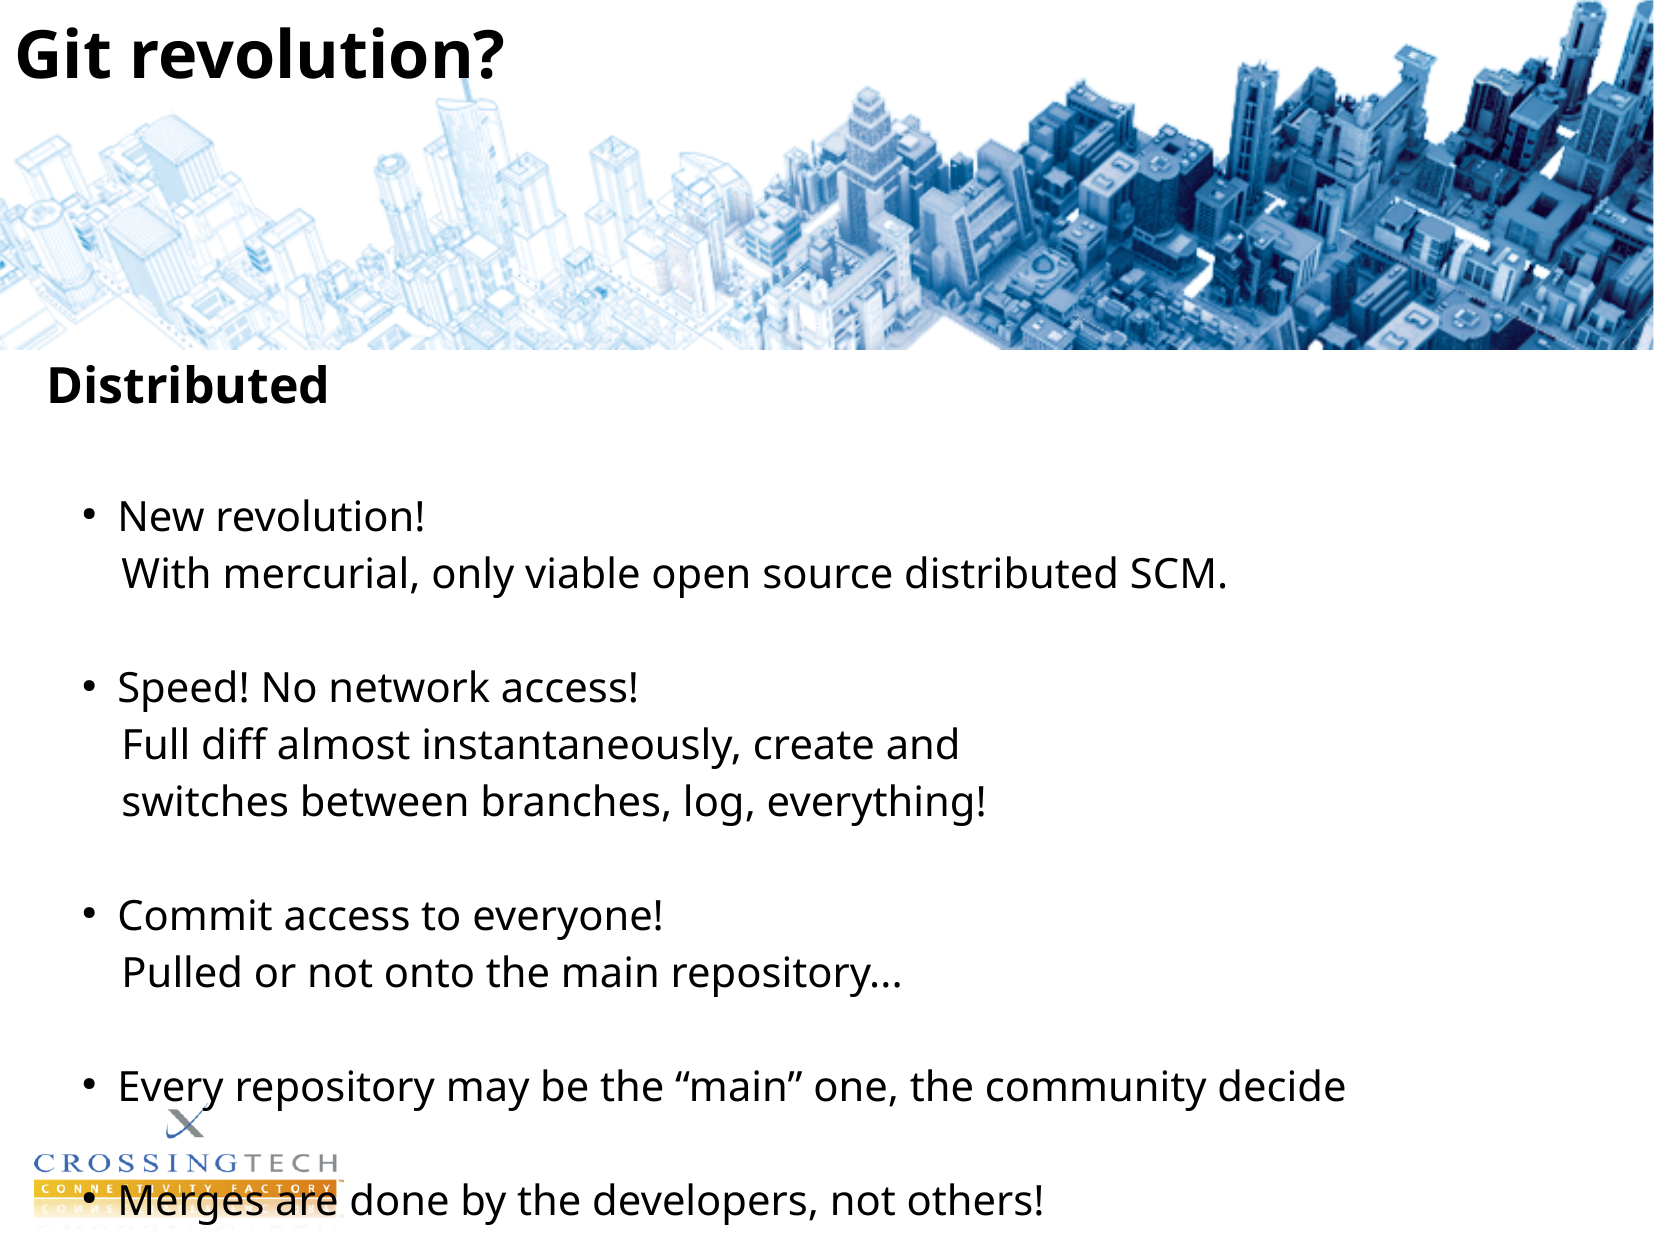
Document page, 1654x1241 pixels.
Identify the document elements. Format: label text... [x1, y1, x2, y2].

picture [0, 0, 1654, 350]
text_box Git revolution? [0, 0, 632, 93]
picture [34, 1105, 344, 1237]
text_box Distributed New revolution! With mercurial, only viable open source distributed SCM. Speed! No network access! Full diff almost instantaneously, create and switches between branches, log, everything! Commit access to everyone! Pulled or not onto the main repository... Every repository may be the “main” one, the community decide Merges are done by the developers, not others! [31, 343, 1639, 1105]
